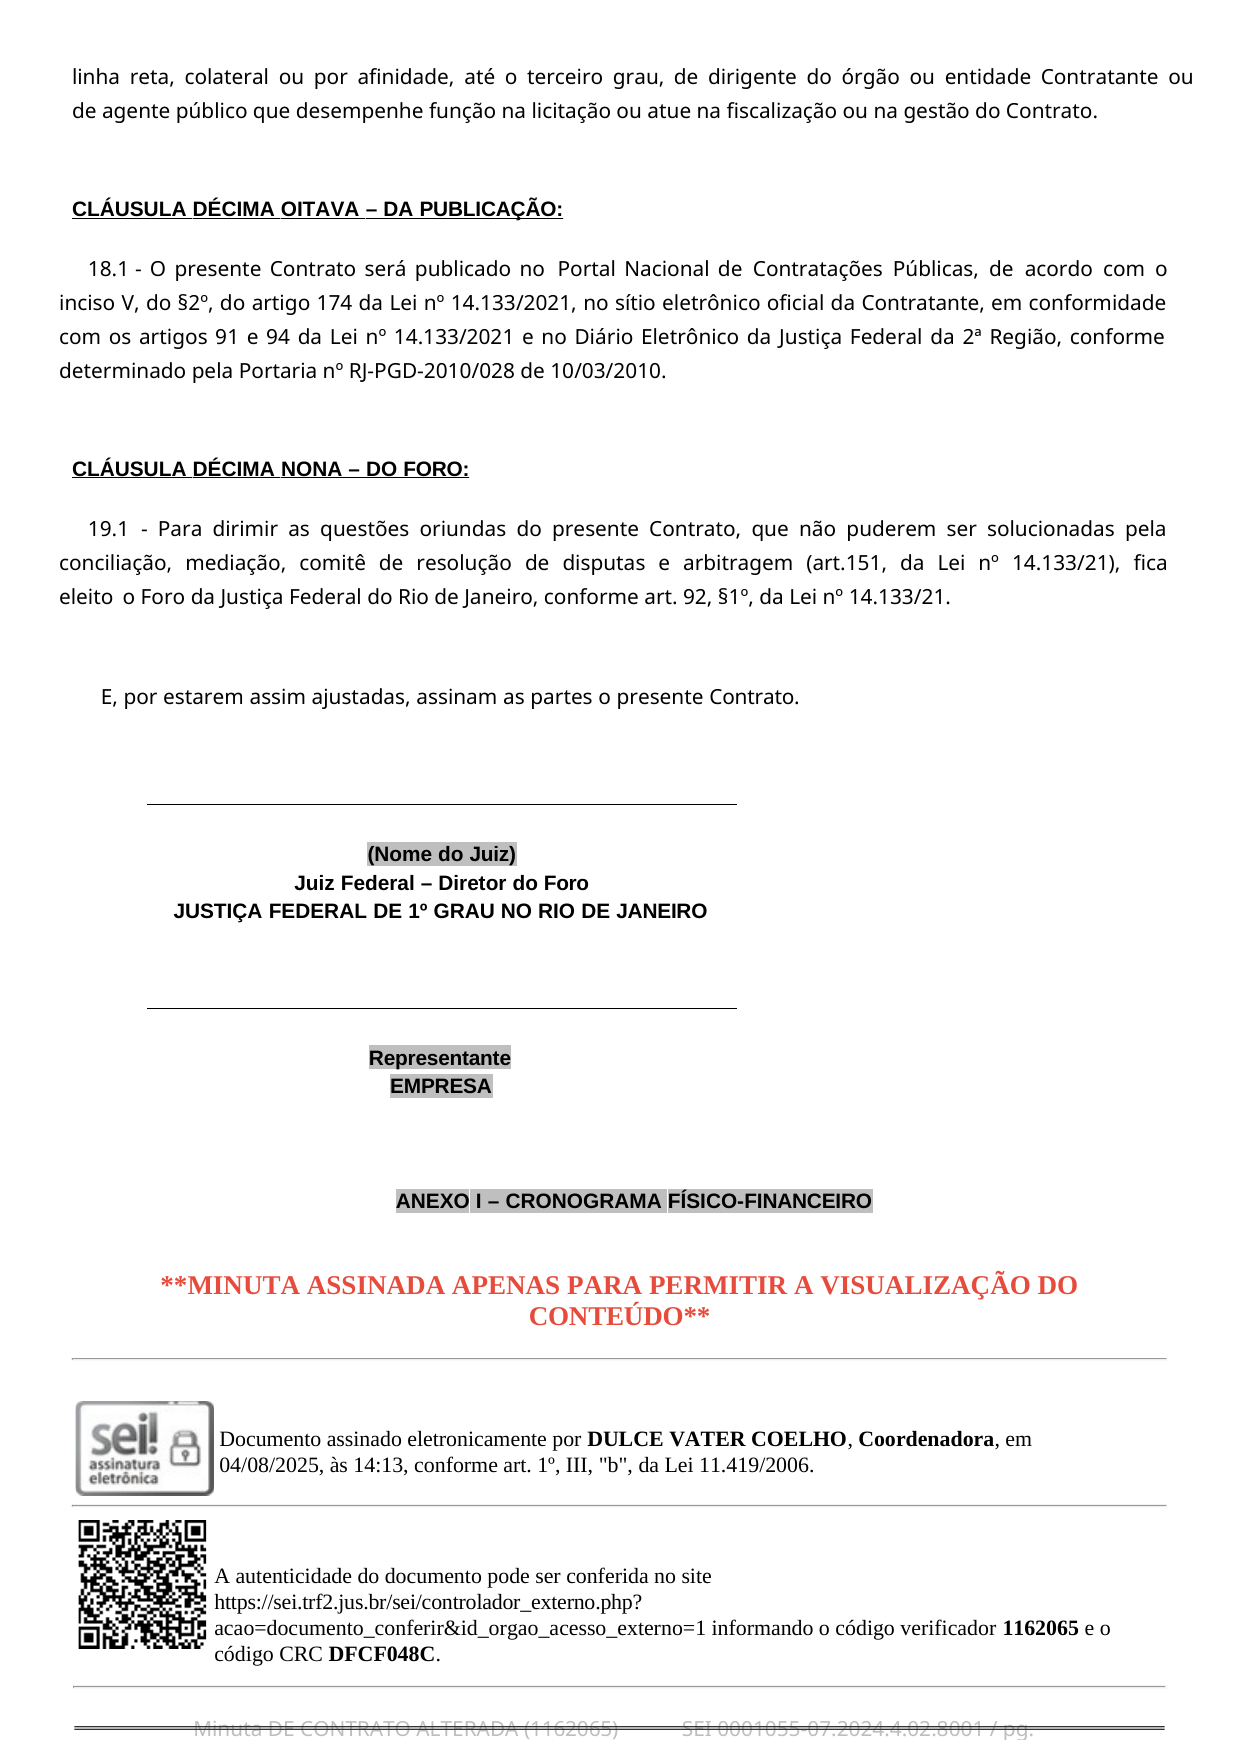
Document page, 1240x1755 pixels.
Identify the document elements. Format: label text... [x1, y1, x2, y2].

text (Nome do Juiz) [59, 842, 824, 866]
text Juiz Federal – Diretor do Foro [59, 871, 824, 894]
text A autenticidade do documento pode ser conferida no site https://sei.trf2.jus.br/sei/controlador_externo.php? acao=documento_conferir&id_orgao_acesso_externo=1 informando o código verificador 1162065 e o código CRC DFCF048C. [214, 1563, 1121, 1666]
text CLÁUSULA DÉCIMA NONA – DO FORO: [72, 456, 1195, 480]
text linha reta, colateral ou por afinidade, até o terceiro grau, de dirigente do órgão ou entidade Contratante ou de agente público que desempenhe função na licitação ou atue na fiscalização ou na gestão do Contrato. [72, 62, 1195, 125]
text E, por estarem assim ajustadas, assinam as partes o presente Contrato. [101, 682, 1195, 711]
subtitle **MINUTA ASSINADA APENAS PARA PERMITIR A VISUALIZAÇÃO DO CONTEÚDO** [71, 1269, 1168, 1331]
text CLÁUSULA DÉCIMA OITAVA – DA PUBLICAÇÃO: [72, 197, 1195, 221]
text Documento assinado eletronicamente por DULCE VATER COELHO, Coordenadora, em 04/08/2025, às 14:13, conforme art. 1º, III, "b", da Lei 11.419/2006. [219, 1426, 1121, 1477]
text ANEXO I – CRONOGRAMA FÍSICO-FINANCEIRO [72, 1189, 1195, 1213]
text Representante EMPRESA [369, 1045, 610, 1098]
list - Para dirimir as questões oriundas do presente Contrato, que não puderem ser solucionadas pela conciliação, mediação, comitê de resolução de disputas e arbitragem (art.151, da Lei nº 14.133/21), fica eleito o Foro da Justiça Federal do Rio de Janeiro, conforme art. 92, §1º, da Lei nº 14.133/21. [59, 514, 1168, 610]
text JUSTIÇA FEDERAL DE 1º GRAU NO RIO DE JANEIRO [59, 899, 822, 923]
list - O presente Contrato será publicado no Portal Nacional de Contratações Públicas, de acordo com o inciso V, do §2º, do artigo 174 da Lei nº 14.133/2021, no sítio eletrônico oficial da Contratante, em conformidade com os artigos 91 e 94 da Lei nº 14.133/2021 e no Diário Eletrônico da Justiça Federal da 2ª Região, conforme determinado pela Portaria nº RJ-PGD-2010/028 de 10/03/2010. [59, 254, 1168, 385]
